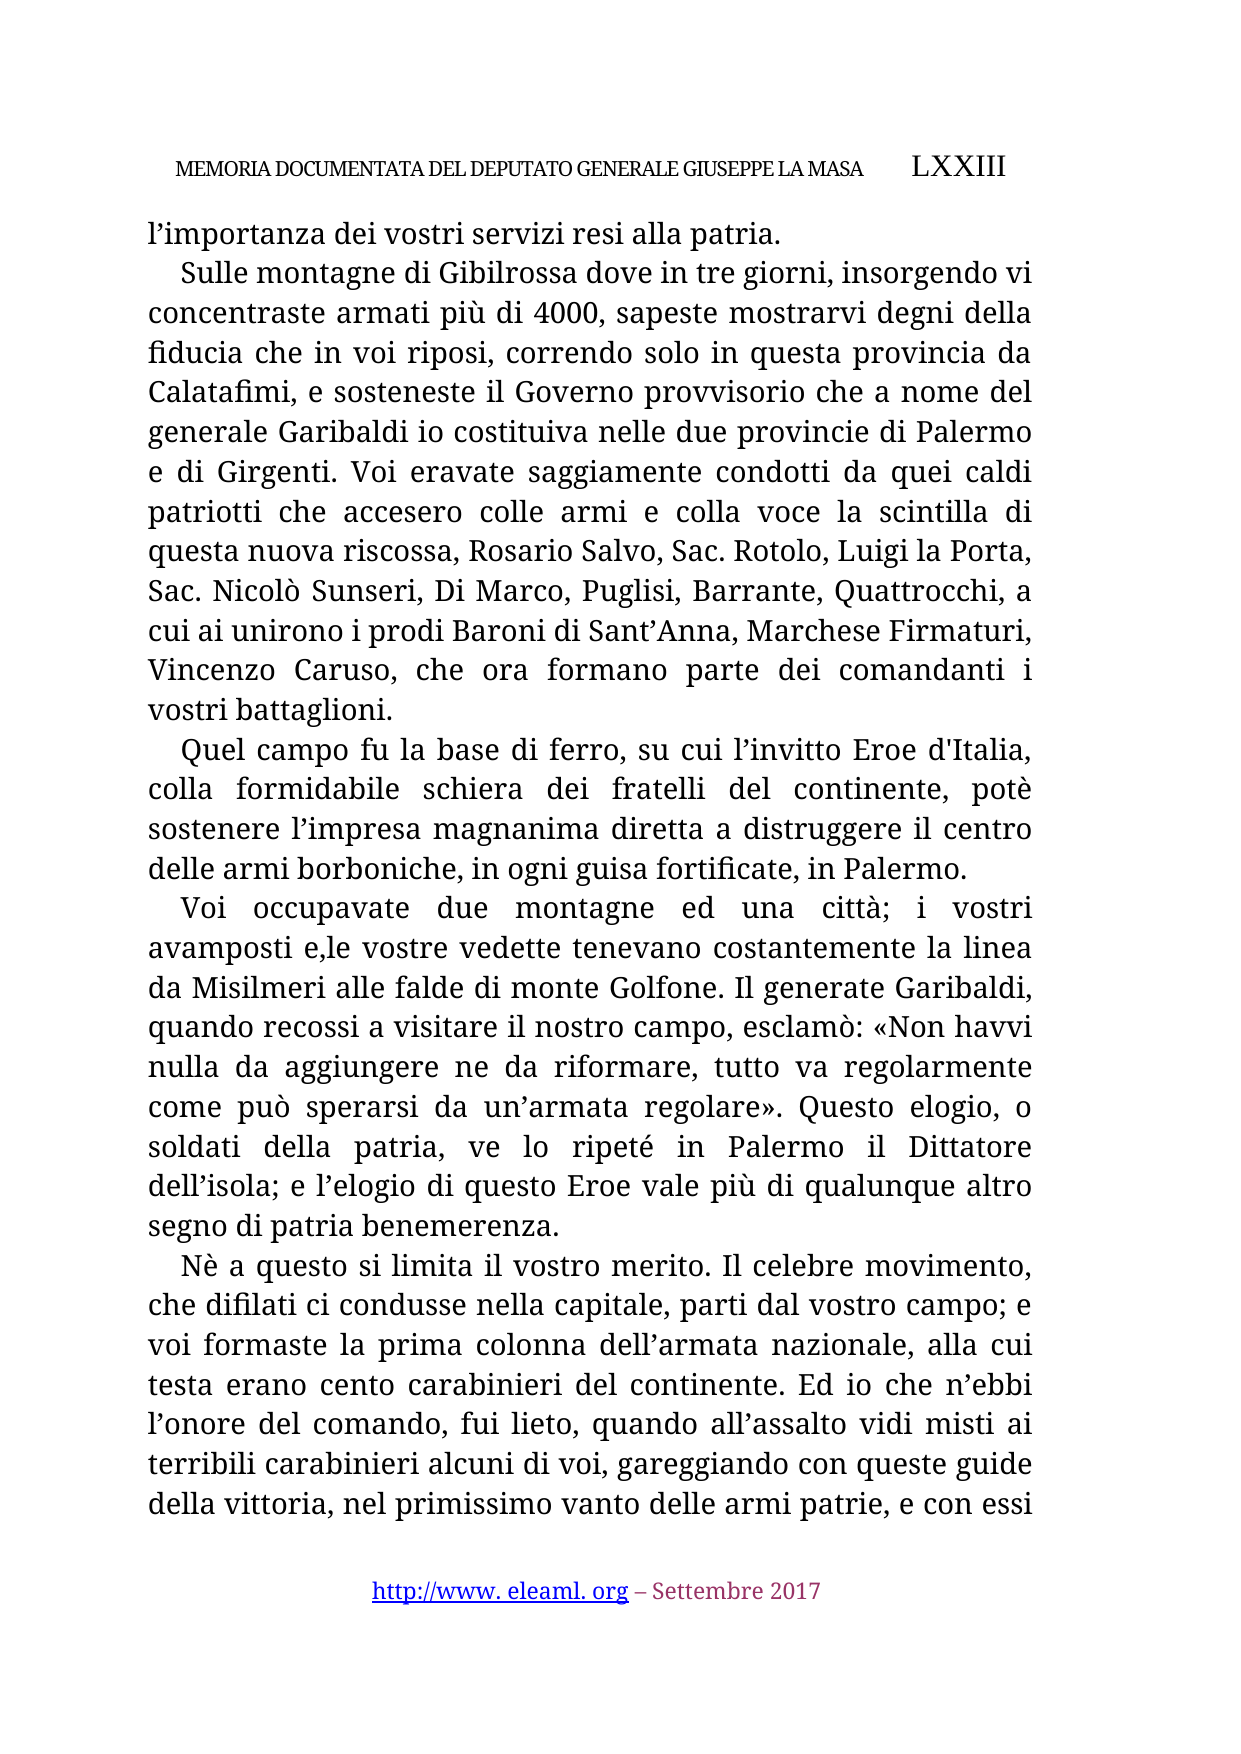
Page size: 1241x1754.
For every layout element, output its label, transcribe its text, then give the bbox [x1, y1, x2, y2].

text Sulle montagne di Gibilrossa dove in tre giorni, insorgendo vi concentraste armati più di 4000, sapeste mostrarvi degni della fiducia che in voi riposi, correndo solo in questa provincia da Calatafimi, e sosteneste il Governo provvisorio che a nome del generale Garibaldi io costituiva nelle due provincie di Palermo e di Girgenti. Voi eravate saggiamente condotti da quei caldi patriotti che accesero colle armi e colla voce la scintilla di questa nuova riscossa, Rosario Salvo, Sac. Rotolo, Luigi la Porta, Sac. Nicolò Sunseri, Di Marco, Puglisi, Barrante, Quattrocchi, a cui ai unirono i prodi Baroni di Sant’Anna, Marchese Firmaturi, Vincenzo Caruso, che ora formano parte dei comandanti i vostri battaglioni. [148, 253, 1033, 729]
text l’importanza dei vostri servizi resi alla patria. [148, 213, 1033, 253]
text Quel campo fu la base di ferro, su cui l’invitto Eroe d'Italia, colla formidabile schiera dei fratelli del continente, potè sostenere l’impresa magnanima diretta a distruggere il centro delle armi borboniche, in ogni guisa fortificate, in Palermo. [148, 729, 1033, 888]
text Nè a questo si limita il vostro merito. Il celebre movimento, che difilati ci condusse nella capitale, parti dal vostro campo; e voi formaste la prima colonna dell’armata nazionale, alla cui testa erano cento carabinieri del continente. Ed io che n’ebbi l’onore del comando, fui lieto, quando all’assalto vidi misti ai terribili carabinieri alcuni di voi, gareggiando con queste guide della vittoria, nel primissimo vanto delle armi patrie, e con essi [148, 1245, 1033, 1523]
text Voi occupavate due montagne ed una città; i vostri avamposti e,le vostre vedette tenevano costantemente la linea da Misilmeri alle falde di monte Golfone. Il generate Garibaldi, quando recossi a visitare il nostro campo, esclamò: «Non havvi nulla da aggiungere ne da riformare, tutto va regolarmente come può sperarsi da un’armata regolare». Questo elogio, o soldati della patria, ve lo ripeté in Palermo il Dittatore dell’isola; e l’elogio di questo Eroe vale più di qualunque altro segno di patria benemerenza. [148, 888, 1033, 1245]
